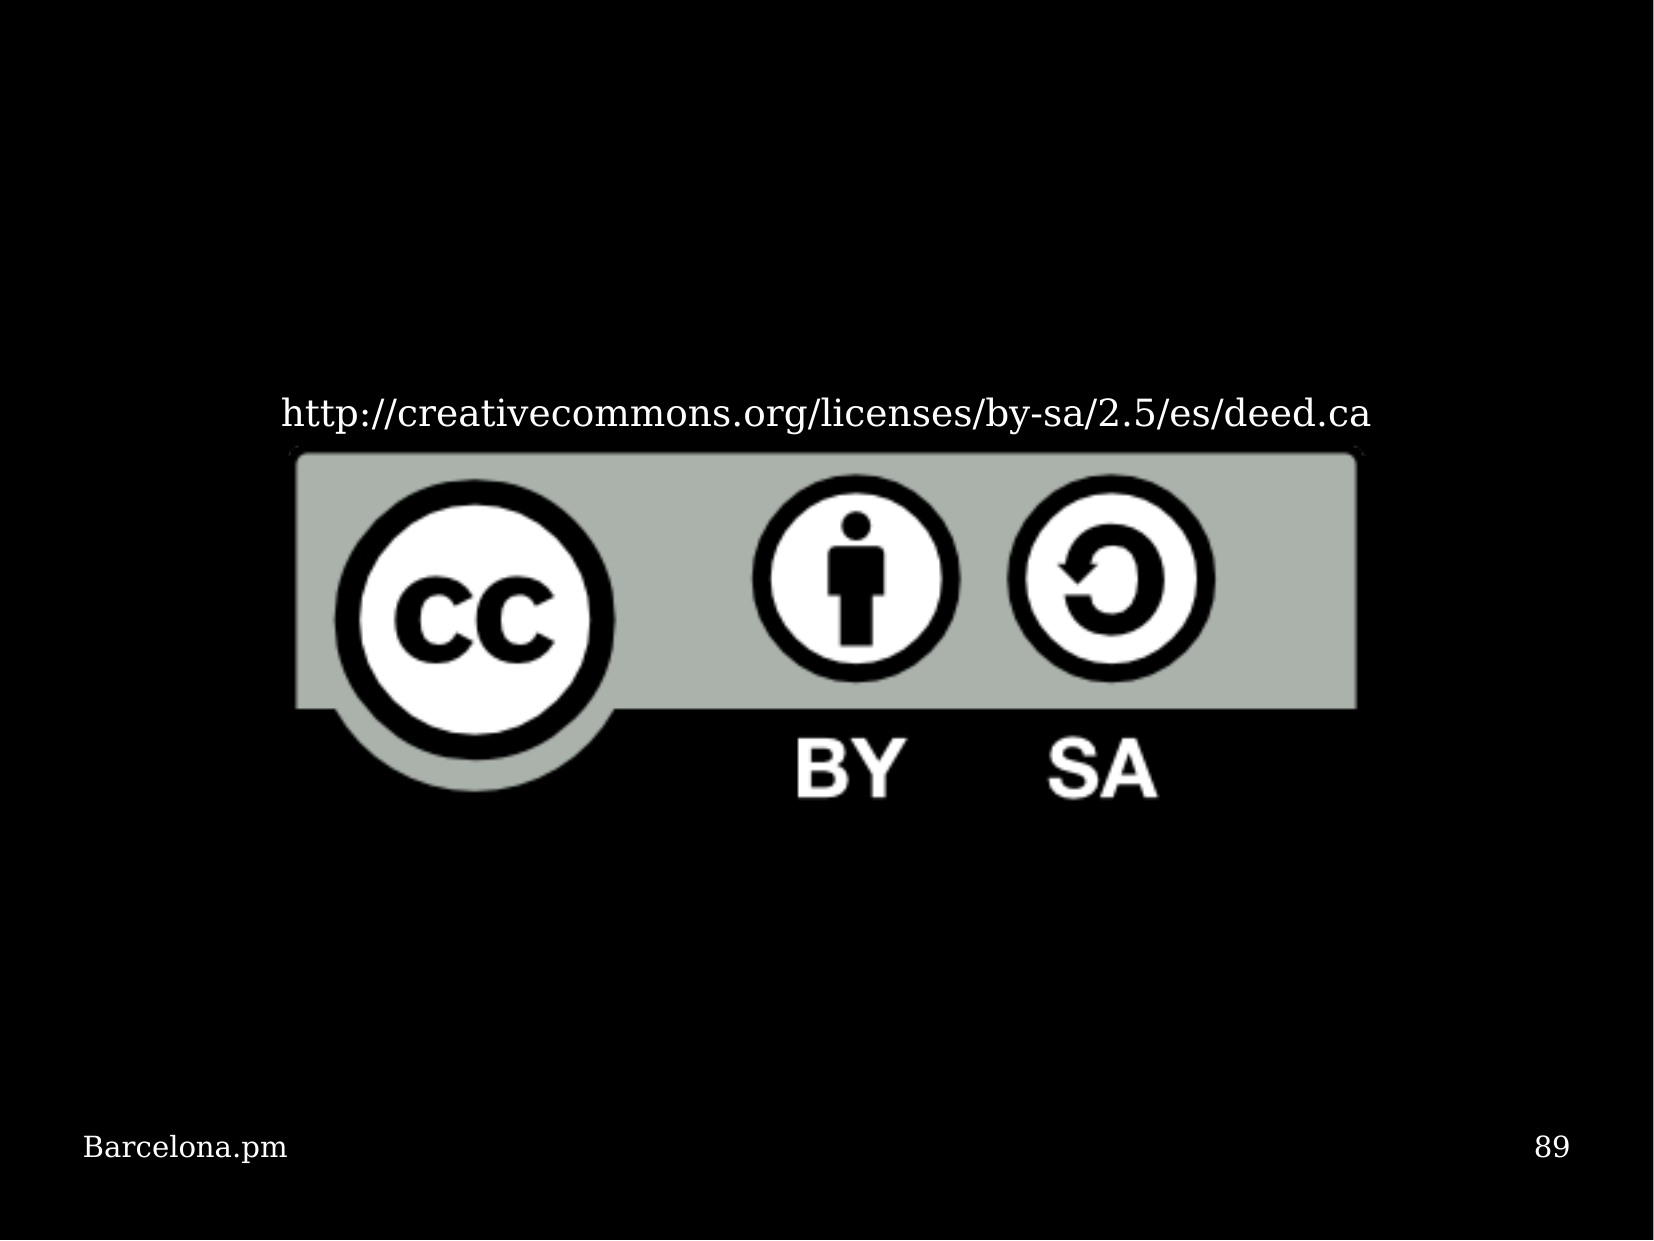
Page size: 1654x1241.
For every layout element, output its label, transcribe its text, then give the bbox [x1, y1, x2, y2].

title http://creativecommons.org/licenses/by-sa/2.5/es/deed.ca [82, 318, 1571, 497]
picture [288, 445, 1366, 822]
